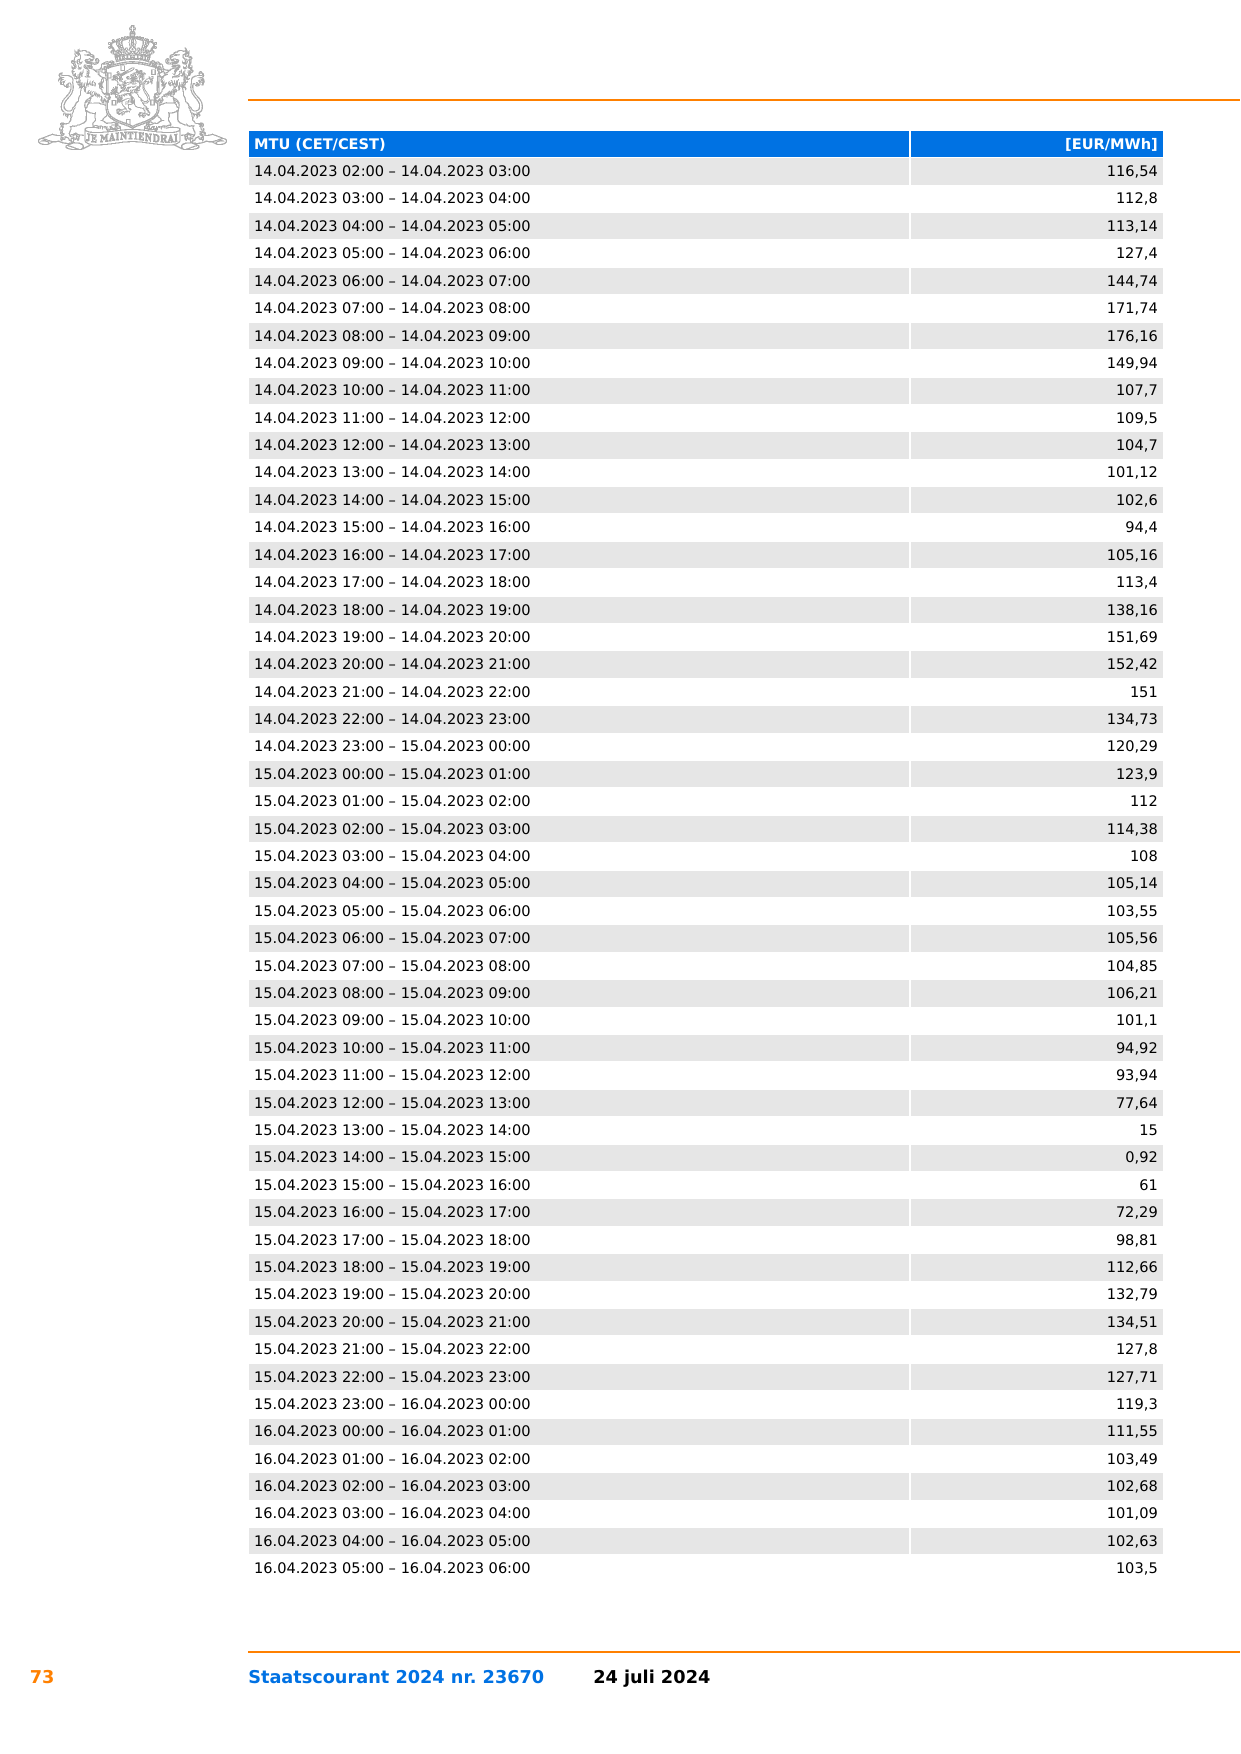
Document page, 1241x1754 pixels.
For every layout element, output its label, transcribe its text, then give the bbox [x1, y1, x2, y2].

table_cell 149,94 [911, 350, 1163, 376]
table_cell 15 [911, 1117, 1163, 1143]
table_cell 16.04.2023 02:00 – 16.04.2023 03:00 [249, 1473, 909, 1500]
table_cell 98,81 [911, 1227, 1163, 1253]
table_cell 15.04.2023 01:00 – 15.04.2023 02:00 [249, 789, 909, 815]
table_cell 105,16 [911, 542, 1163, 568]
table_cell 14.04.2023 13:00 – 14.04.2023 14:00 [249, 460, 909, 486]
table_cell 16.04.2023 03:00 – 16.04.2023 04:00 [249, 1501, 909, 1527]
table_header [EUR/MWh] [911, 131, 1163, 157]
table_cell 152,42 [911, 651, 1163, 678]
table_cell 14.04.2023 19:00 – 14.04.2023 20:00 [249, 624, 909, 650]
table_cell 127,71 [911, 1364, 1163, 1390]
table_cell 114,38 [911, 816, 1163, 842]
table_cell 15.04.2023 11:00 – 15.04.2023 12:00 [249, 1063, 909, 1089]
table_cell 101,09 [911, 1501, 1163, 1527]
table_cell 112,8 [911, 186, 1163, 212]
table_cell 144,74 [911, 268, 1163, 294]
table_cell 14.04.2023 15:00 – 14.04.2023 16:00 [249, 515, 909, 541]
table_cell 14.04.2023 06:00 – 14.04.2023 07:00 [249, 268, 909, 294]
table_cell 111,55 [911, 1419, 1163, 1445]
table_cell 104,85 [911, 953, 1163, 979]
table_cell 77,64 [911, 1090, 1163, 1116]
table_cell 103,49 [911, 1446, 1163, 1472]
table_cell 61 [911, 1172, 1163, 1198]
table_cell 105,14 [911, 871, 1163, 897]
table_cell 14.04.2023 02:00 – 14.04.2023 03:00 [249, 158, 909, 185]
table_cell 15.04.2023 04:00 – 15.04.2023 05:00 [249, 871, 909, 897]
table_cell 15.04.2023 00:00 – 15.04.2023 01:00 [249, 761, 909, 787]
table_cell 106,21 [911, 980, 1163, 1007]
table_cell 123,9 [911, 761, 1163, 787]
table_cell 107,7 [911, 378, 1163, 404]
picture [38, 25, 227, 150]
table_cell 101,1 [911, 1008, 1163, 1034]
table_cell 15.04.2023 05:00 – 15.04.2023 06:00 [249, 898, 909, 924]
table_cell 103,5 [911, 1556, 1163, 1582]
table_cell 176,16 [911, 323, 1163, 349]
table_cell 104,7 [911, 432, 1163, 459]
table_cell 113,4 [911, 569, 1163, 596]
table_cell 15.04.2023 06:00 – 15.04.2023 07:00 [249, 925, 909, 952]
table_cell 14.04.2023 04:00 – 14.04.2023 05:00 [249, 213, 909, 239]
table_cell 151,69 [911, 624, 1163, 650]
table_cell 15.04.2023 16:00 – 15.04.2023 17:00 [249, 1199, 909, 1226]
table_cell 112,66 [911, 1254, 1163, 1281]
table_cell 15.04.2023 12:00 – 15.04.2023 13:00 [249, 1090, 909, 1116]
table_cell 116,54 [911, 158, 1163, 185]
table_cell 14.04.2023 20:00 – 14.04.2023 21:00 [249, 651, 909, 678]
table_cell 14.04.2023 23:00 – 15.04.2023 00:00 [249, 734, 909, 760]
table_cell 102,6 [911, 487, 1163, 513]
table_cell 14.04.2023 12:00 – 14.04.2023 13:00 [249, 432, 909, 459]
table_cell 15.04.2023 03:00 – 15.04.2023 04:00 [249, 843, 909, 869]
table_cell 14.04.2023 11:00 – 14.04.2023 12:00 [249, 405, 909, 431]
table_cell 112 [911, 789, 1163, 815]
table_cell 15.04.2023 19:00 – 15.04.2023 20:00 [249, 1282, 909, 1308]
table_cell 15.04.2023 23:00 – 16.04.2023 00:00 [249, 1391, 909, 1417]
table_cell 14.04.2023 07:00 – 14.04.2023 08:00 [249, 295, 909, 322]
table_cell 171,74 [911, 295, 1163, 322]
table_cell 132,79 [911, 1282, 1163, 1308]
table_cell 15.04.2023 10:00 – 15.04.2023 11:00 [249, 1035, 909, 1061]
table_cell 15.04.2023 17:00 – 15.04.2023 18:00 [249, 1227, 909, 1253]
table_cell 127,8 [911, 1336, 1163, 1363]
table_cell 15.04.2023 08:00 – 15.04.2023 09:00 [249, 980, 909, 1007]
table_cell 16.04.2023 00:00 – 16.04.2023 01:00 [249, 1419, 909, 1445]
table_cell 103,55 [911, 898, 1163, 924]
table_cell 120,29 [911, 734, 1163, 760]
table_cell 15.04.2023 15:00 – 15.04.2023 16:00 [249, 1172, 909, 1198]
table_cell 94,4 [911, 515, 1163, 541]
table_cell 16.04.2023 05:00 – 16.04.2023 06:00 [249, 1556, 909, 1582]
table_cell 72,29 [911, 1199, 1163, 1226]
table_cell 15.04.2023 09:00 – 15.04.2023 10:00 [249, 1008, 909, 1034]
table_cell 15.04.2023 14:00 – 15.04.2023 15:00 [249, 1145, 909, 1171]
table_cell 15.04.2023 18:00 – 15.04.2023 19:00 [249, 1254, 909, 1281]
table_cell 15.04.2023 02:00 – 15.04.2023 03:00 [249, 816, 909, 842]
table_cell 108 [911, 843, 1163, 869]
table_cell 14.04.2023 05:00 – 14.04.2023 06:00 [249, 241, 909, 267]
table_header MTU (CET/CEST) [249, 131, 909, 157]
table_cell 16.04.2023 04:00 – 16.04.2023 05:00 [249, 1528, 909, 1554]
table_cell 14.04.2023 16:00 – 14.04.2023 17:00 [249, 542, 909, 568]
table_cell 109,5 [911, 405, 1163, 431]
table_cell 14.04.2023 14:00 – 14.04.2023 15:00 [249, 487, 909, 513]
table_cell 14.04.2023 03:00 – 14.04.2023 04:00 [249, 186, 909, 212]
table_cell 15.04.2023 21:00 – 15.04.2023 22:00 [249, 1336, 909, 1363]
table_cell 15.04.2023 22:00 – 15.04.2023 23:00 [249, 1364, 909, 1390]
table_cell 14.04.2023 08:00 – 14.04.2023 09:00 [249, 323, 909, 349]
table_cell 119,3 [911, 1391, 1163, 1417]
table_cell 15.04.2023 13:00 – 15.04.2023 14:00 [249, 1117, 909, 1143]
table_cell 14.04.2023 18:00 – 14.04.2023 19:00 [249, 597, 909, 623]
table_cell 16.04.2023 01:00 – 16.04.2023 02:00 [249, 1446, 909, 1472]
table_cell 93,94 [911, 1063, 1163, 1089]
table_cell 151 [911, 679, 1163, 705]
table_cell 138,16 [911, 597, 1163, 623]
table_cell 102,63 [911, 1528, 1163, 1554]
table_cell 0,92 [911, 1145, 1163, 1171]
table_cell 14.04.2023 17:00 – 14.04.2023 18:00 [249, 569, 909, 596]
table_cell 14.04.2023 09:00 – 14.04.2023 10:00 [249, 350, 909, 376]
table_cell 113,14 [911, 213, 1163, 239]
table_cell 134,73 [911, 706, 1163, 733]
table_cell 14.04.2023 10:00 – 14.04.2023 11:00 [249, 378, 909, 404]
table_cell 101,12 [911, 460, 1163, 486]
table_cell 127,4 [911, 241, 1163, 267]
table_cell 134,51 [911, 1309, 1163, 1335]
table_cell 105,56 [911, 925, 1163, 952]
table_cell 14.04.2023 21:00 – 14.04.2023 22:00 [249, 679, 909, 705]
table_cell 94,92 [911, 1035, 1163, 1061]
table_cell 15.04.2023 20:00 – 15.04.2023 21:00 [249, 1309, 909, 1335]
table_cell 102,68 [911, 1473, 1163, 1500]
table_cell 14.04.2023 22:00 – 14.04.2023 23:00 [249, 706, 909, 733]
table_cell 15.04.2023 07:00 – 15.04.2023 08:00 [249, 953, 909, 979]
